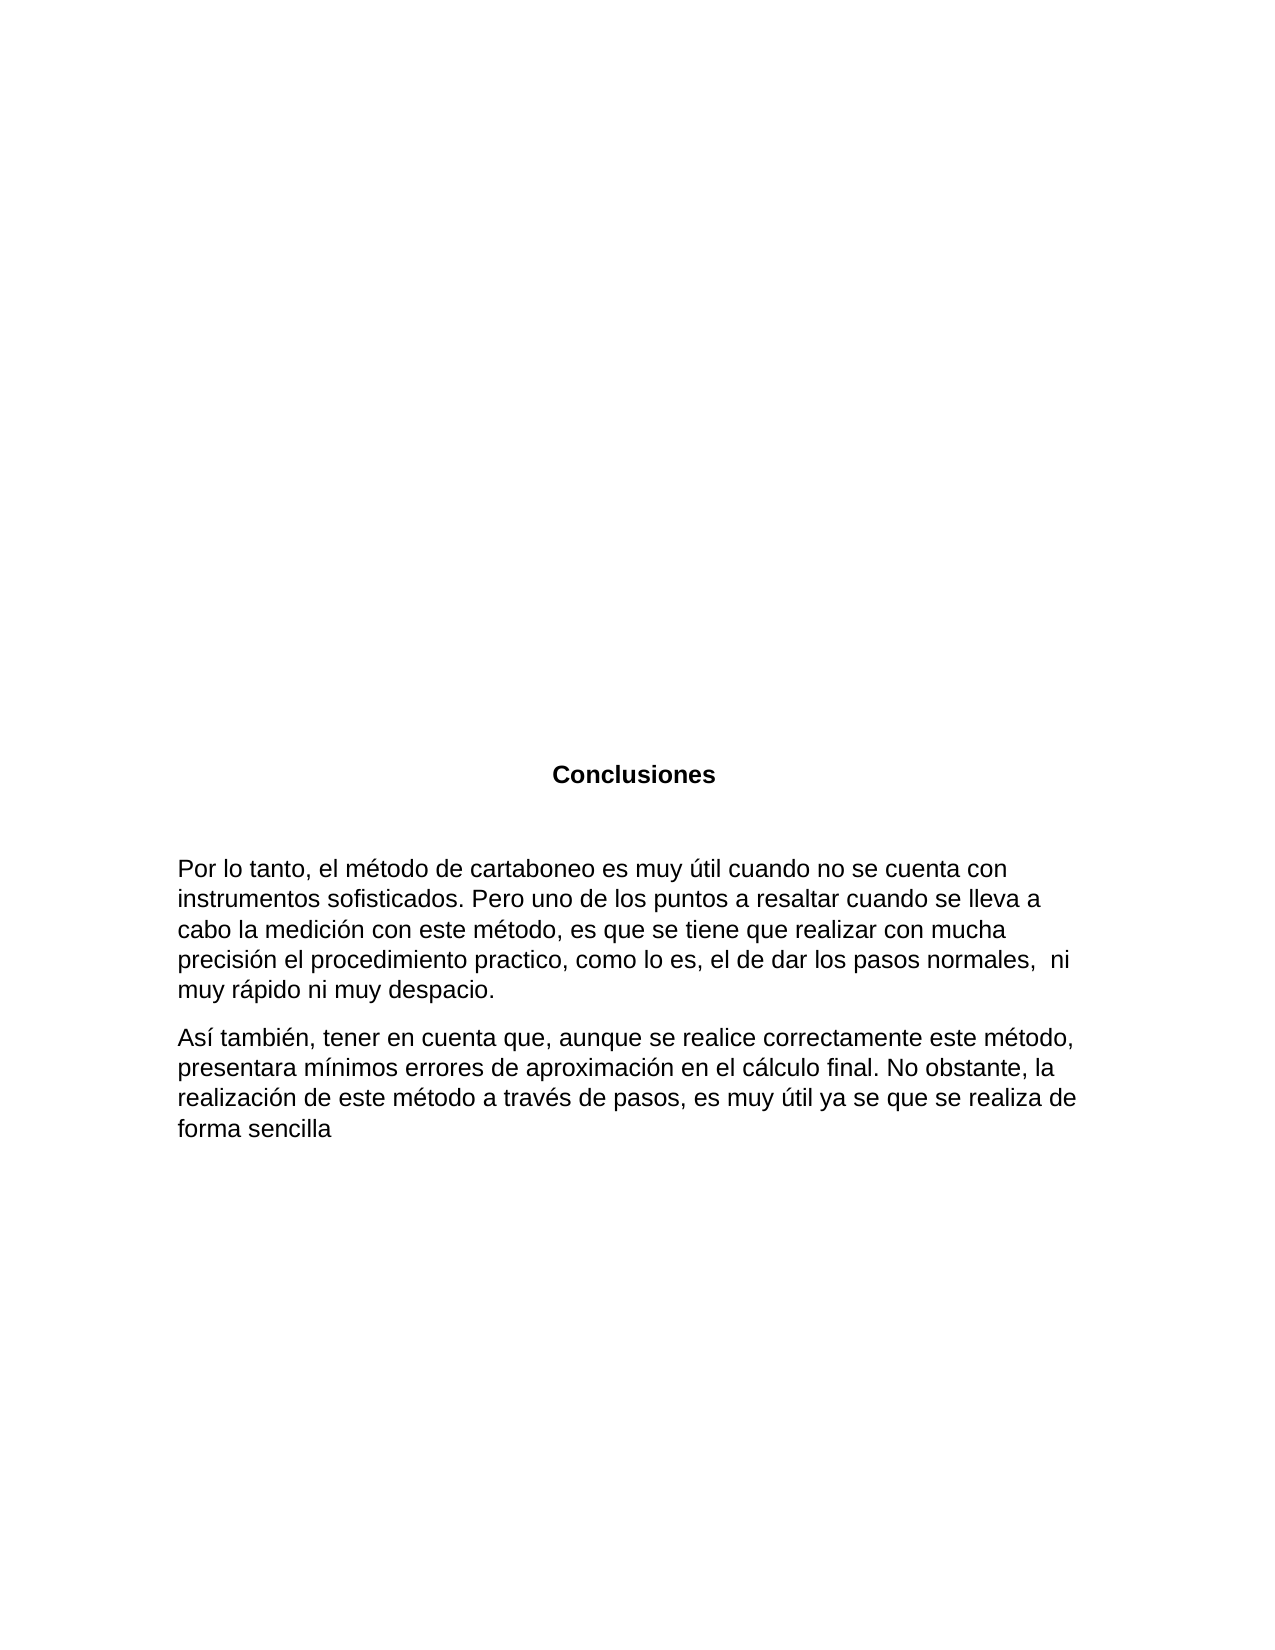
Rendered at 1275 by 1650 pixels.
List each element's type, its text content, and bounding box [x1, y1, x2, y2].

text Por lo tanto, el método de cartaboneo es muy útil cuando no se cuenta con instrumentos sofisticados. Pero uno de los puntos a resaltar cuando se lleva a cabo la medición con este método, es que se tiene que realizar con mucha precisión el procedimiento practico, como lo es, el de dar los pasos normales, ni muy rápido ni muy despacio. [177, 854, 1098, 1004]
text Así también, tener en cuenta que, aunque se realice correctamente este método, presentara mínimos errores de aproximación en el cálculo final. No obstante, la realización de este método a través de pasos, es muy útil ya se que se realiza de forma sencilla [177, 1023, 1098, 1143]
text Conclusiones [177, 760, 1098, 788]
